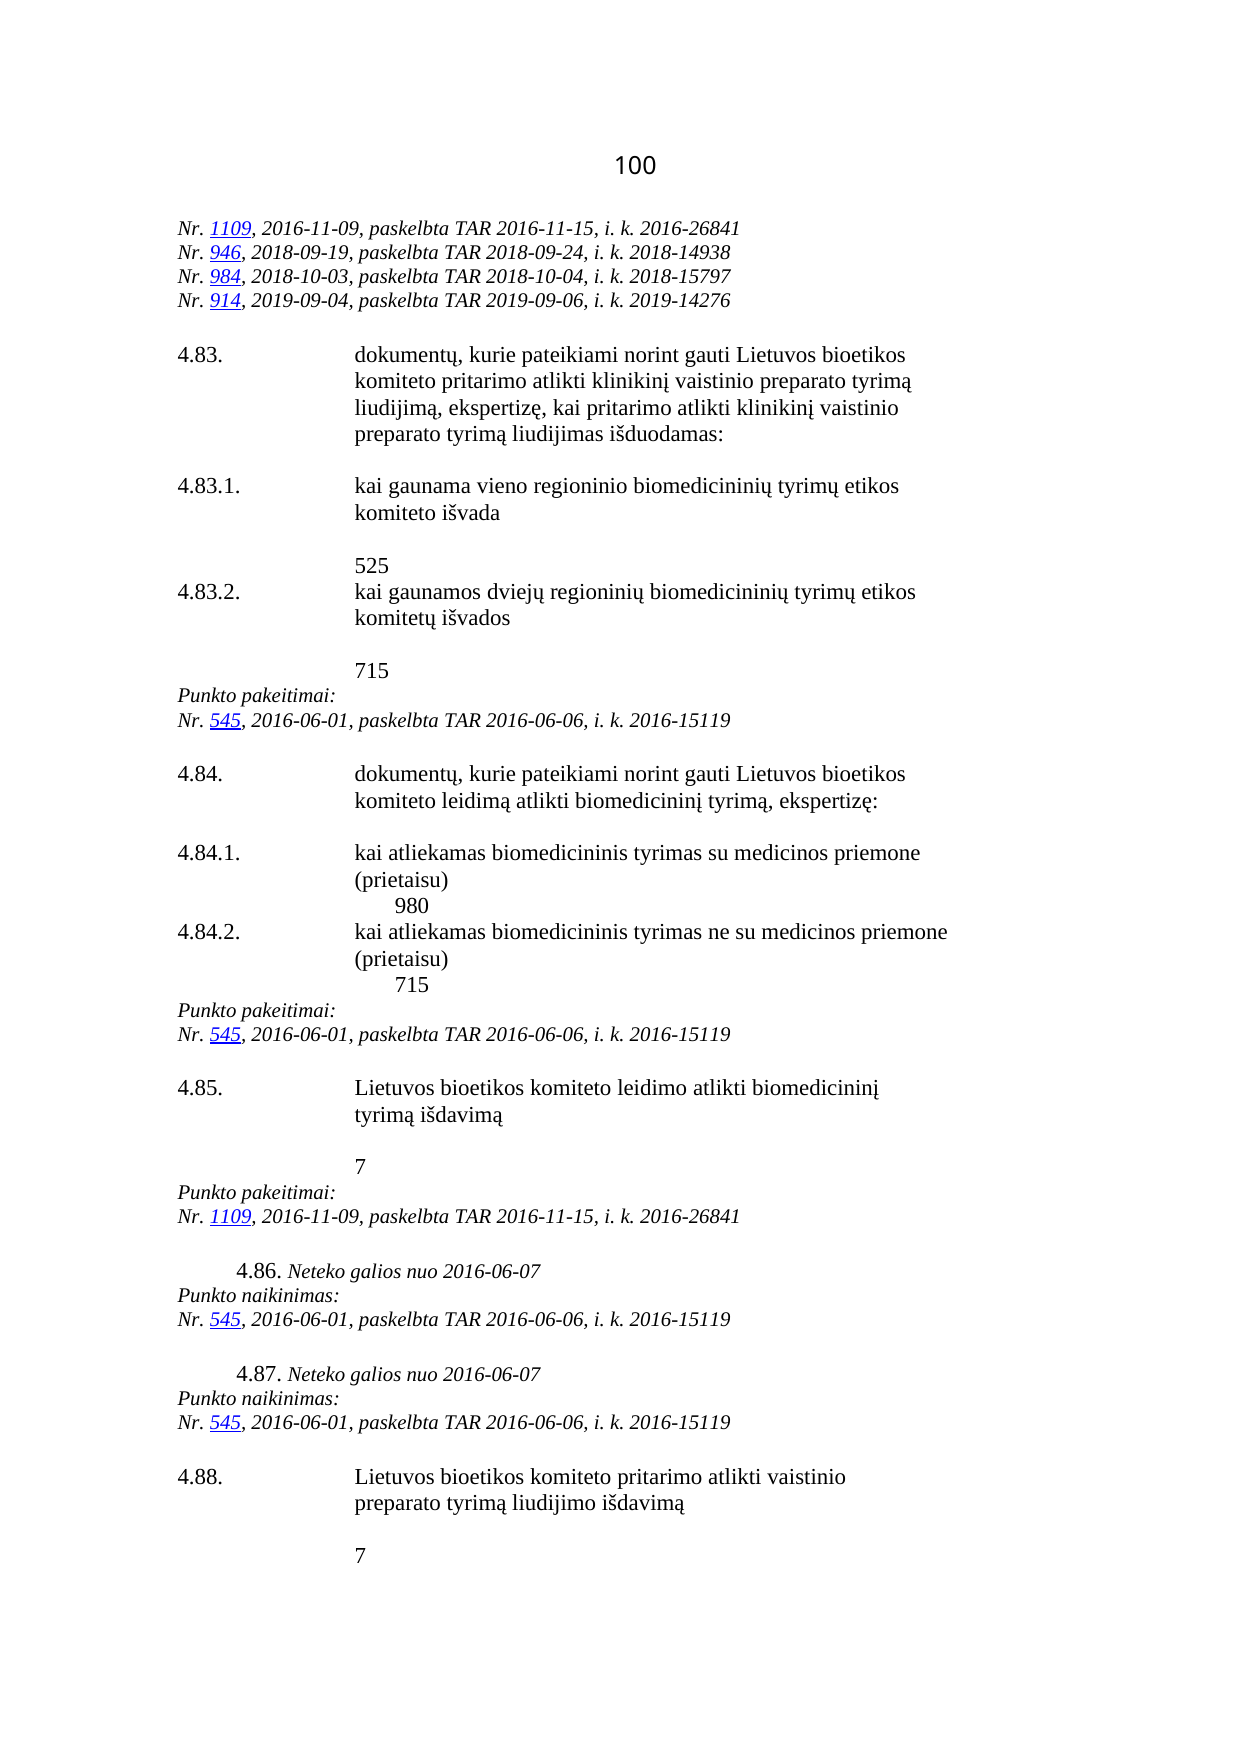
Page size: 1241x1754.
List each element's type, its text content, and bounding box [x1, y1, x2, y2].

text Punkto pakeitimai: [177, 997, 1093, 1022]
text 4.85. Lietuvos bioetikos komiteto leidimo atlikti biomedicininį [177, 1074, 892, 1101]
text 4.83.2. kai gaunamos dviejų regioninių biomedicininių tyrimų etikos komitetų išvados 715 [177, 578, 945, 683]
text 4.83. dokumentų, kurie pateikiami norint gauti Lietuvos bioetikos komiteto pritarimo atlikti klinikinį vaistinio preparato tyrimą liudijimą, ekspertizę, kai pritarimo atlikti klinikinį vaistinio preparato tyrimą liudijimas išduodamas: [177, 341, 945, 473]
text Nr. 545, 2016-06-01, paskelbta TAR 2016-06-06, i. k. 2016-15119 [177, 1022, 1093, 1046]
text Punkto pakeitimai: [177, 1180, 1093, 1204]
text Nr. 545, 2016-06-01, paskelbta TAR 2016-06-06, i. k. 2016-15119 [177, 1307, 1093, 1331]
text Punkto naikinimas: [177, 1283, 1093, 1307]
text 4.84.2. kai atliekamas biomedicininis tyrimas ne su medicinos priemone (prietaisu) 715 [177, 918, 975, 997]
text Punkto pakeitimai: [177, 683, 1093, 707]
text Punkto naikinimas: [177, 1386, 1093, 1410]
text Nr. 914, 2019-09-04, paskelbta TAR 2019-09-06, i. k. 2019-14276 [177, 288, 1093, 312]
text Nr. 984, 2018-10-03, paskelbta TAR 2018-10-04, i. k. 2018-15797 [177, 264, 1093, 288]
text Nr. 1109, 2016-11-09, paskelbta TAR 2016-11-15, i. k. 2016-26841 [177, 1204, 1093, 1228]
text 4.84.1. kai atliekamas biomedicininis tyrimas su medicinos priemone (prietaisu) 980 [177, 839, 975, 918]
text 4.86. Neteko galios nuo 2016-06-07 [177, 1257, 1093, 1283]
text tyrimą išdavimą 7 [354, 1101, 892, 1180]
text Nr. 946, 2018-09-19, paskelbta TAR 2018-09-24, i. k. 2018-14938 [177, 240, 1093, 264]
text 4.88. Lietuvos bioetikos komiteto pritarimo atlikti vaistinio [177, 1463, 892, 1489]
text 4.87. Neteko galios nuo 2016-06-07 [177, 1360, 1093, 1386]
text Nr. 1109, 2016-11-09, paskelbta TAR 2016-11-15, i. k. 2016-26841 [177, 216, 1093, 240]
text preparato tyrimą liudijimo išdavimą 7 [354, 1489, 892, 1568]
text Nr. 545, 2016-06-01, paskelbta TAR 2016-06-06, i. k. 2016-15119 [177, 707, 1093, 732]
text 4.83.1. kai gaunama vieno regioninio biomedicininių tyrimų etikos komiteto išvada 525 [177, 473, 945, 578]
text Nr. 545, 2016-06-01, paskelbta TAR 2016-06-06, i. k. 2016-15119 [177, 1410, 1093, 1434]
text 4.84. dokumentų, kurie pateikiami norint gauti Lietuvos bioetikos komiteto leidimą atlikti biomedicininį tyrimą, ekspertizę: [177, 760, 975, 839]
